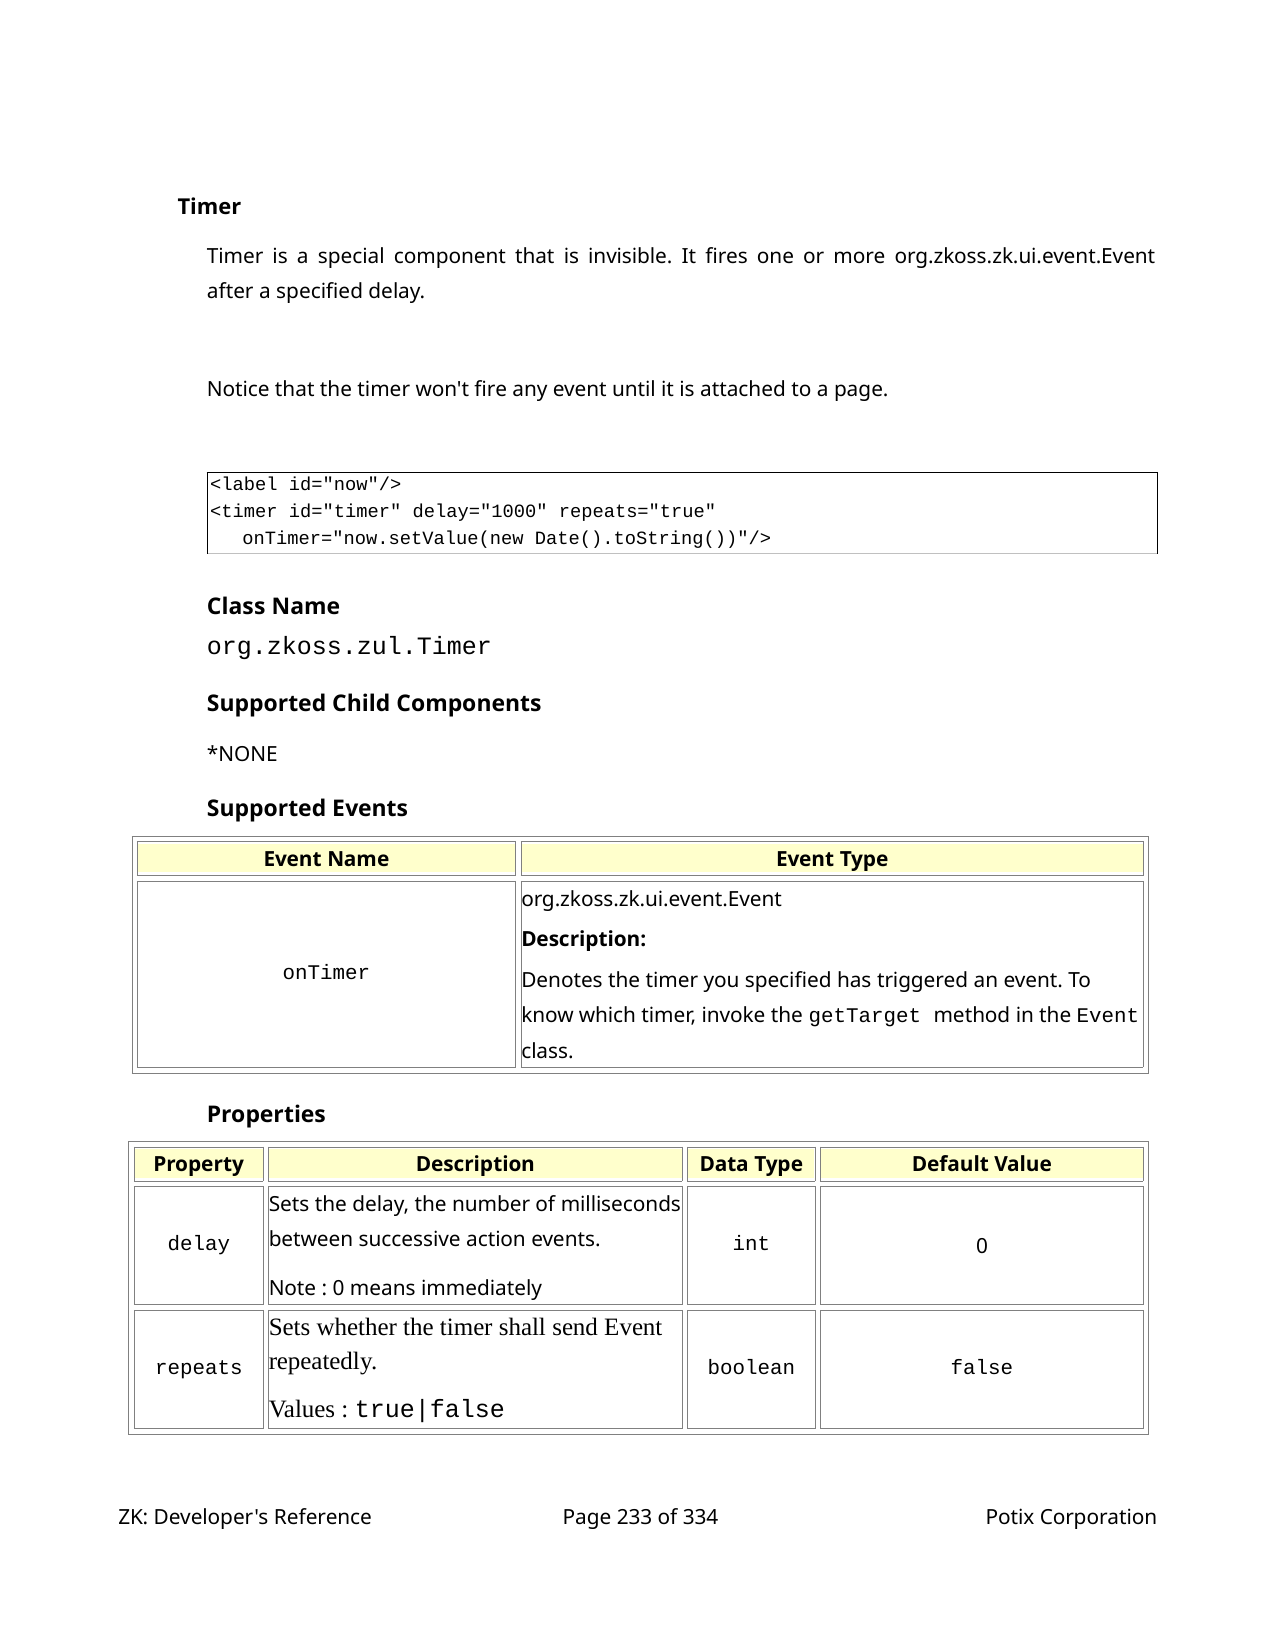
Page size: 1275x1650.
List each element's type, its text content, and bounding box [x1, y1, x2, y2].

table_header Data Type [685, 1142, 817, 1181]
text Notice that the timer won't fire any event until it is attached to a page. [207, 374, 1157, 402]
text Timer is a special component that is invisible. It fires one or more org.zkoss.zk.ui.event.Event after a specified delay. [207, 241, 1157, 305]
table_cell 0 [818, 1181, 1146, 1304]
table_cell Sets the delay, the number of milliseconds between successive action events. Note : 0 means immediately [266, 1181, 685, 1304]
subtitle Properties [207, 1097, 1157, 1129]
table_cell boolean [685, 1304, 817, 1428]
table_cell int [685, 1181, 817, 1304]
subtitle Supported Child Components [207, 687, 1157, 718]
text org.zkoss.zul.Timer [207, 634, 1157, 662]
subtitle Class Name [207, 590, 1157, 621]
table_header Property [131, 1142, 266, 1181]
table_cell Sets whether the timer shall send Event repeatedly. Values : true|false [266, 1304, 685, 1428]
subtitle Timer [177, 191, 1157, 221]
table_cell onTimer [134, 875, 518, 1067]
text <label id="now"/> [208, 473, 1157, 496]
table_cell org.zkoss.zk.ui.event.Event Description: Denotes the timer you specified has triggered an event. To know which timer, invoke the getTarget method in the Event class. [518, 875, 1146, 1067]
table_cell false [818, 1304, 1146, 1428]
table_header Event Name [134, 837, 518, 875]
text *NONE [207, 739, 1157, 767]
table_cell delay [131, 1181, 266, 1304]
text <timer id="timer" delay="1000" repeats="true" [208, 499, 1157, 523]
table_cell repeats [131, 1304, 266, 1428]
table_header Description [266, 1142, 685, 1181]
table_header Default Value [818, 1142, 1146, 1181]
text onTimer="now.setValue(new Date().toString())"/> [208, 526, 1157, 553]
table_header Event Type [518, 837, 1146, 875]
subtitle Supported Events [207, 792, 1157, 823]
